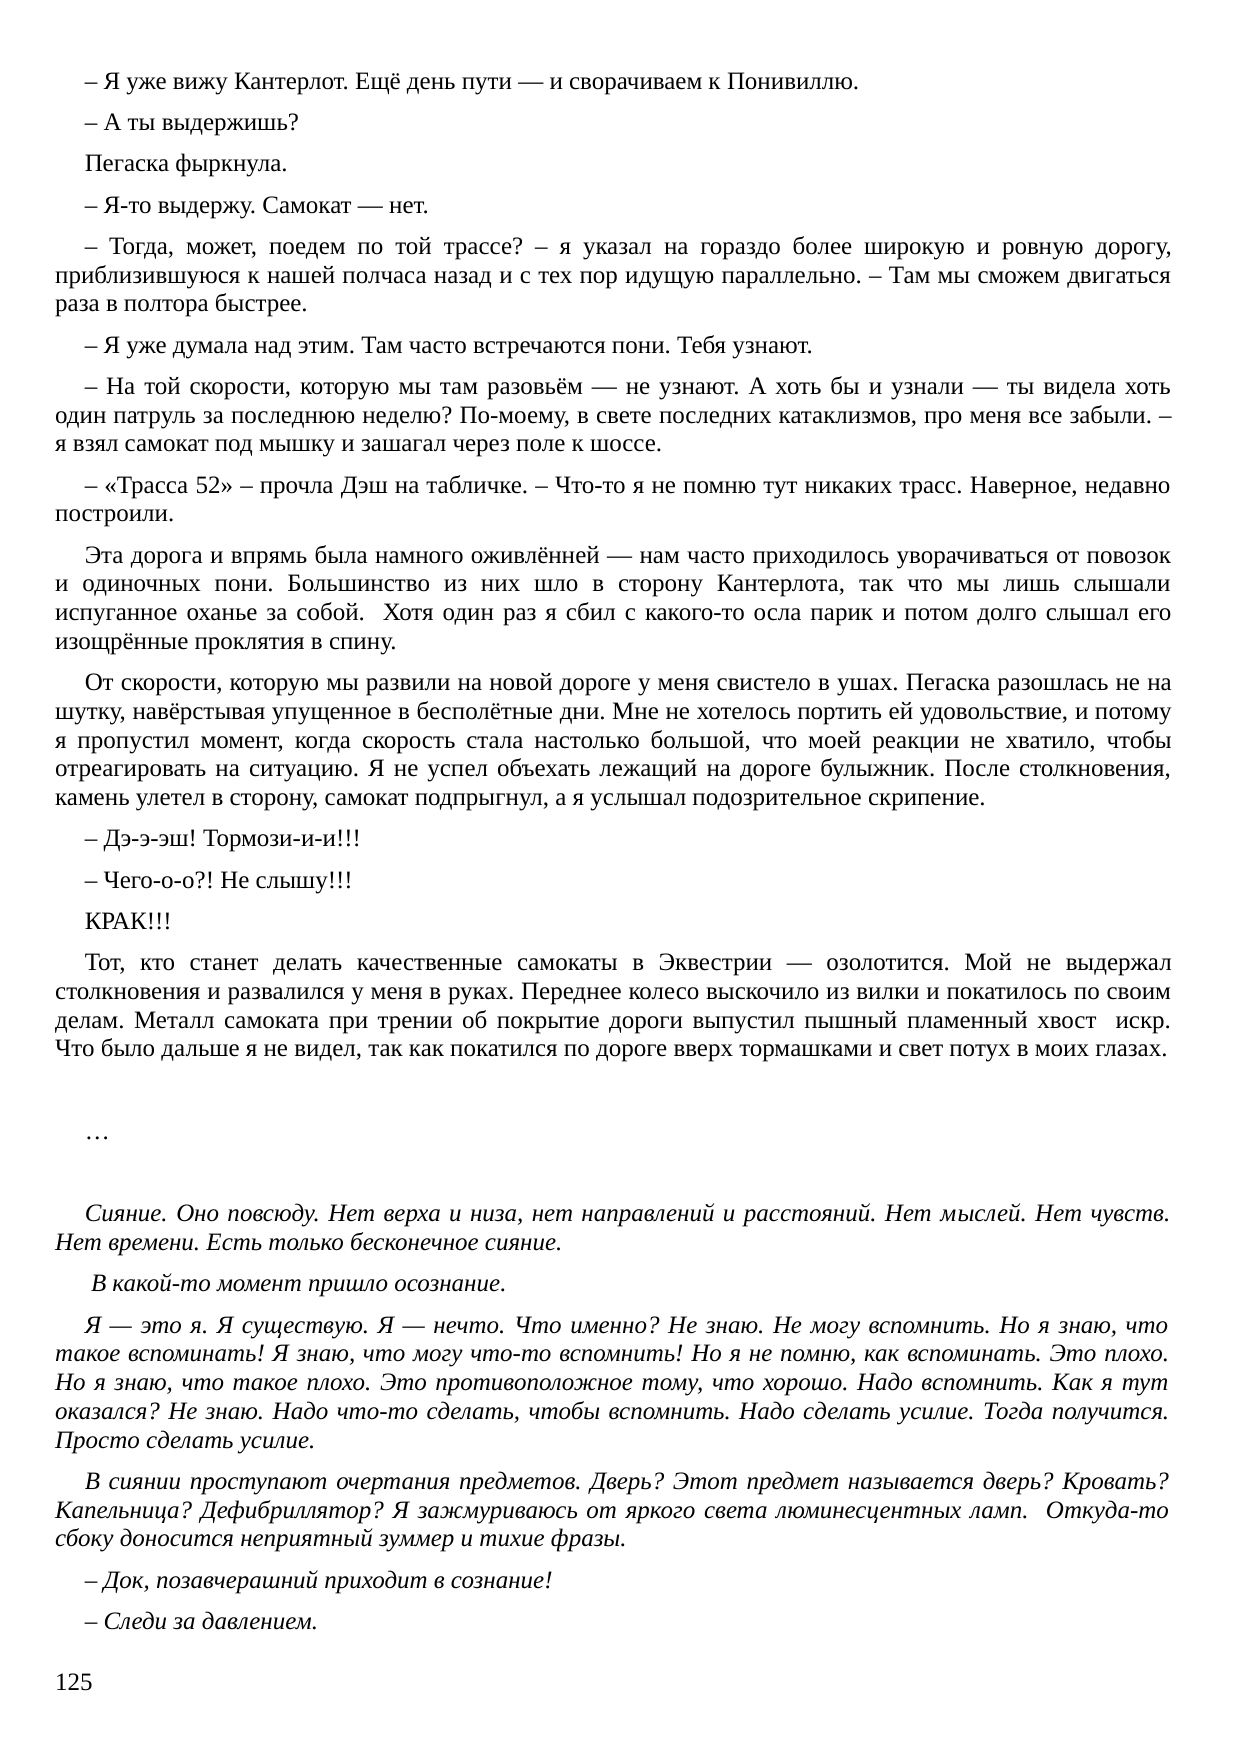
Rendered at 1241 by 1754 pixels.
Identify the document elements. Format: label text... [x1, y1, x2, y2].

text – Чего-о-о?! Не слышу!!! [55, 865, 1173, 893]
text – А ты выдержишь? [55, 107, 1173, 136]
text В какой-то момент пришло осознание. [55, 1268, 1173, 1297]
text Тот, кто станет делать качественные самокаты в Эквестрии — озолотится. Мой не выдержал столкновения и развалился у меня в руках. Переднее колесо выскочило из вилки и покатилось по своим делам. Металл самоката при трении об покрытие дороги выпустил пышный пламенный хвост искр. Что было дальше я не видел, так как покатился по дороге вверх тормашками и свет потух в моих глазах. [55, 947, 1173, 1062]
text Я — это я. Я существую. Я — нечто. Что именно? Не знаю. Не могу вспомнить. Но я знаю, что такое вспоминать! Я знаю, что могу что-то вспомнить! Но я не помню, как вспоминать. Это плохо. Но я знаю, что такое плохо. Это противоположное тому, что хорошо. Надо вспомнить. Как я тут оказался? Не знаю. Надо что-то сделать, чтобы вспомнить. Надо сделать усилие. Тогда получится. Просто сделать усилие. [55, 1310, 1173, 1453]
text – «Трасса 52» – прочла Дэш на табличке. – Что-то я не помню тут никаких трасс. Наверное, недавно построили. [55, 470, 1173, 527]
text – Я уже вижу Кантерлот. Ещё день пути — и сворачиваем к Понивиллю. [55, 66, 1173, 95]
text – Дэ-э-эш! Тормози-и-и!!! [55, 823, 1173, 852]
text … [55, 1116, 1173, 1145]
text Эта дорога и впрямь была намного оживлённей — нам часто приходилось уворачиваться от повозок и одиночных пони. Большинство из них шло в сторону Кантерлота, так что мы лишь слышали испуганное оханье за собой. Хотя один раз я сбил с какого-то осла парик и потом долго слышал его изощрённые проклятия в спину. [55, 540, 1173, 655]
text – Я-то выдержу. Самокат — нет. [55, 190, 1173, 218]
text От скорости, которую мы развили на новой дороге у меня свистело в ушах. Пегаска разошлась не на шутку, навёрстывая упущенное в бесполётные дни. Мне не хотелось портить ей удовольствие, и потому я пропустил момент, когда скорость стала настолько большой, что моей реакции не хватило, чтобы отреагировать на ситуацию. Я не успел объехать лежащий на дороге булыжник. После столкновения, камень улетел в сторону, самокат подпрыгнул, а я услышал подозрительное скрипение. [55, 667, 1173, 811]
text – Док, позавчерашний приходит в сознание! [55, 1565, 1173, 1593]
text КРАК!!! [55, 906, 1173, 935]
text Сияние. Оно повсюду. Нет верха и низа, нет направлений и расстояний. Нет мыслей. Нет чувств. Нет времени. Есть только бесконечное сияние. [55, 1198, 1173, 1256]
text – На той скорости, которую мы там разовьём — не узнают. А хоть бы и узнали — ты видела хоть один патруль за последнюю неделю? По-моему, в свете последних катаклизмов, про меня все забыли. – я взял самокат под мышку и зашагал через поле к шоссе. [55, 371, 1173, 457]
text В сиянии проступают очертания предметов. Дверь? Этот предмет называется дверь? Кровать? Капельница? Дефибриллятор? Я зажмуриваюсь от яркого света люминесцентных ламп. Откуда-то сбоку доносится неприятный зуммер и тихие фразы. [55, 1466, 1173, 1552]
text – Следи за давлением. [55, 1606, 1173, 1635]
text – Я уже думала над этим. Там часто встречаются пони. Тебя узнают. [55, 330, 1173, 358]
text Пегаска фыркнула. [55, 148, 1173, 177]
text – Тогда, может, поедем по той трассе? – я указал на гораздо более широкую и ровную дорогу, приблизившуюся к нашей полчаса назад и с тех пор идущую параллельно. – Там мы сможем двигаться раза в полтора быстрее. [55, 231, 1173, 317]
